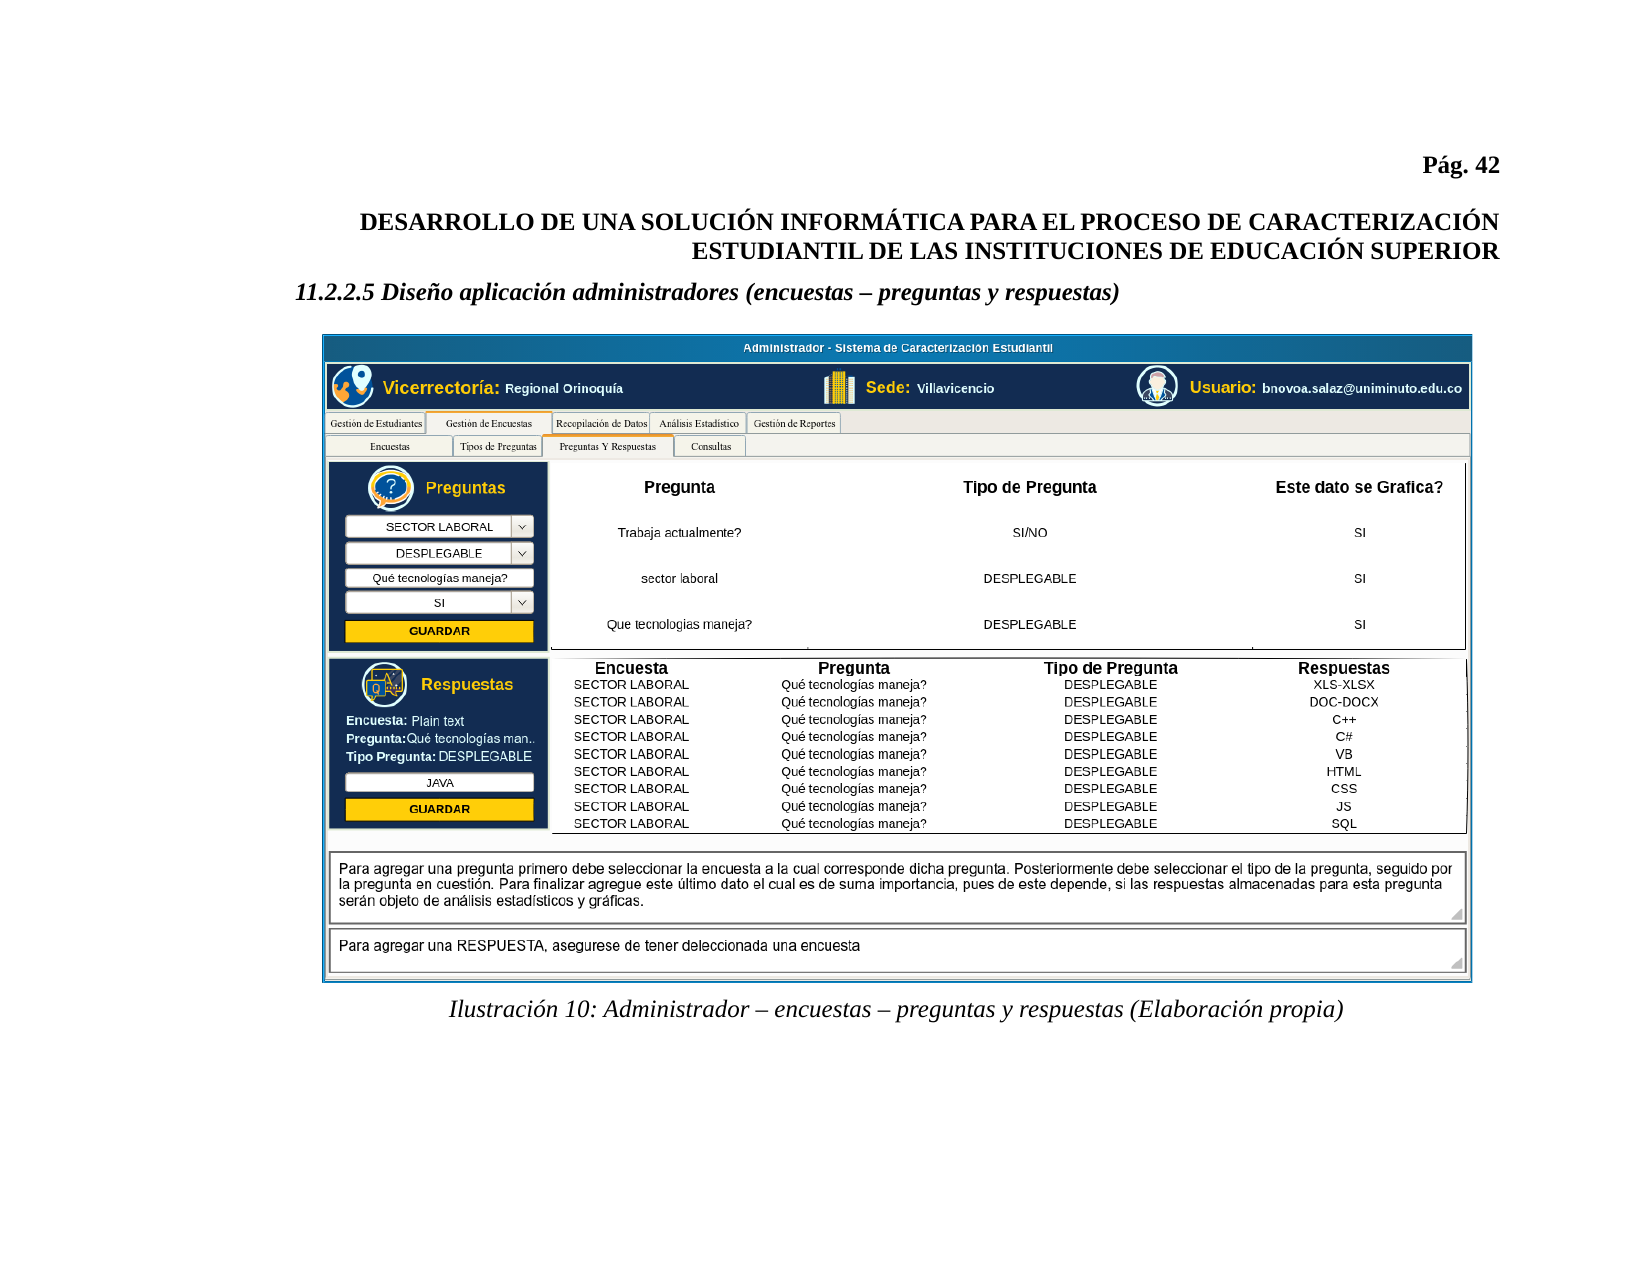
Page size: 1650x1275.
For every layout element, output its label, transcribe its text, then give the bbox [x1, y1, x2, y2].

picture [322, 334, 1473, 983]
picture [1027, 345, 1034, 351]
text Ilustración 10: Administrador – encuestas – preguntas y respuestas (Elaboración propia) [322, 994, 1473, 1023]
subtitle 11.2.2.5 Diseño aplicación administradores (encuestas – preguntas y respuestas) [295, 277, 1500, 306]
